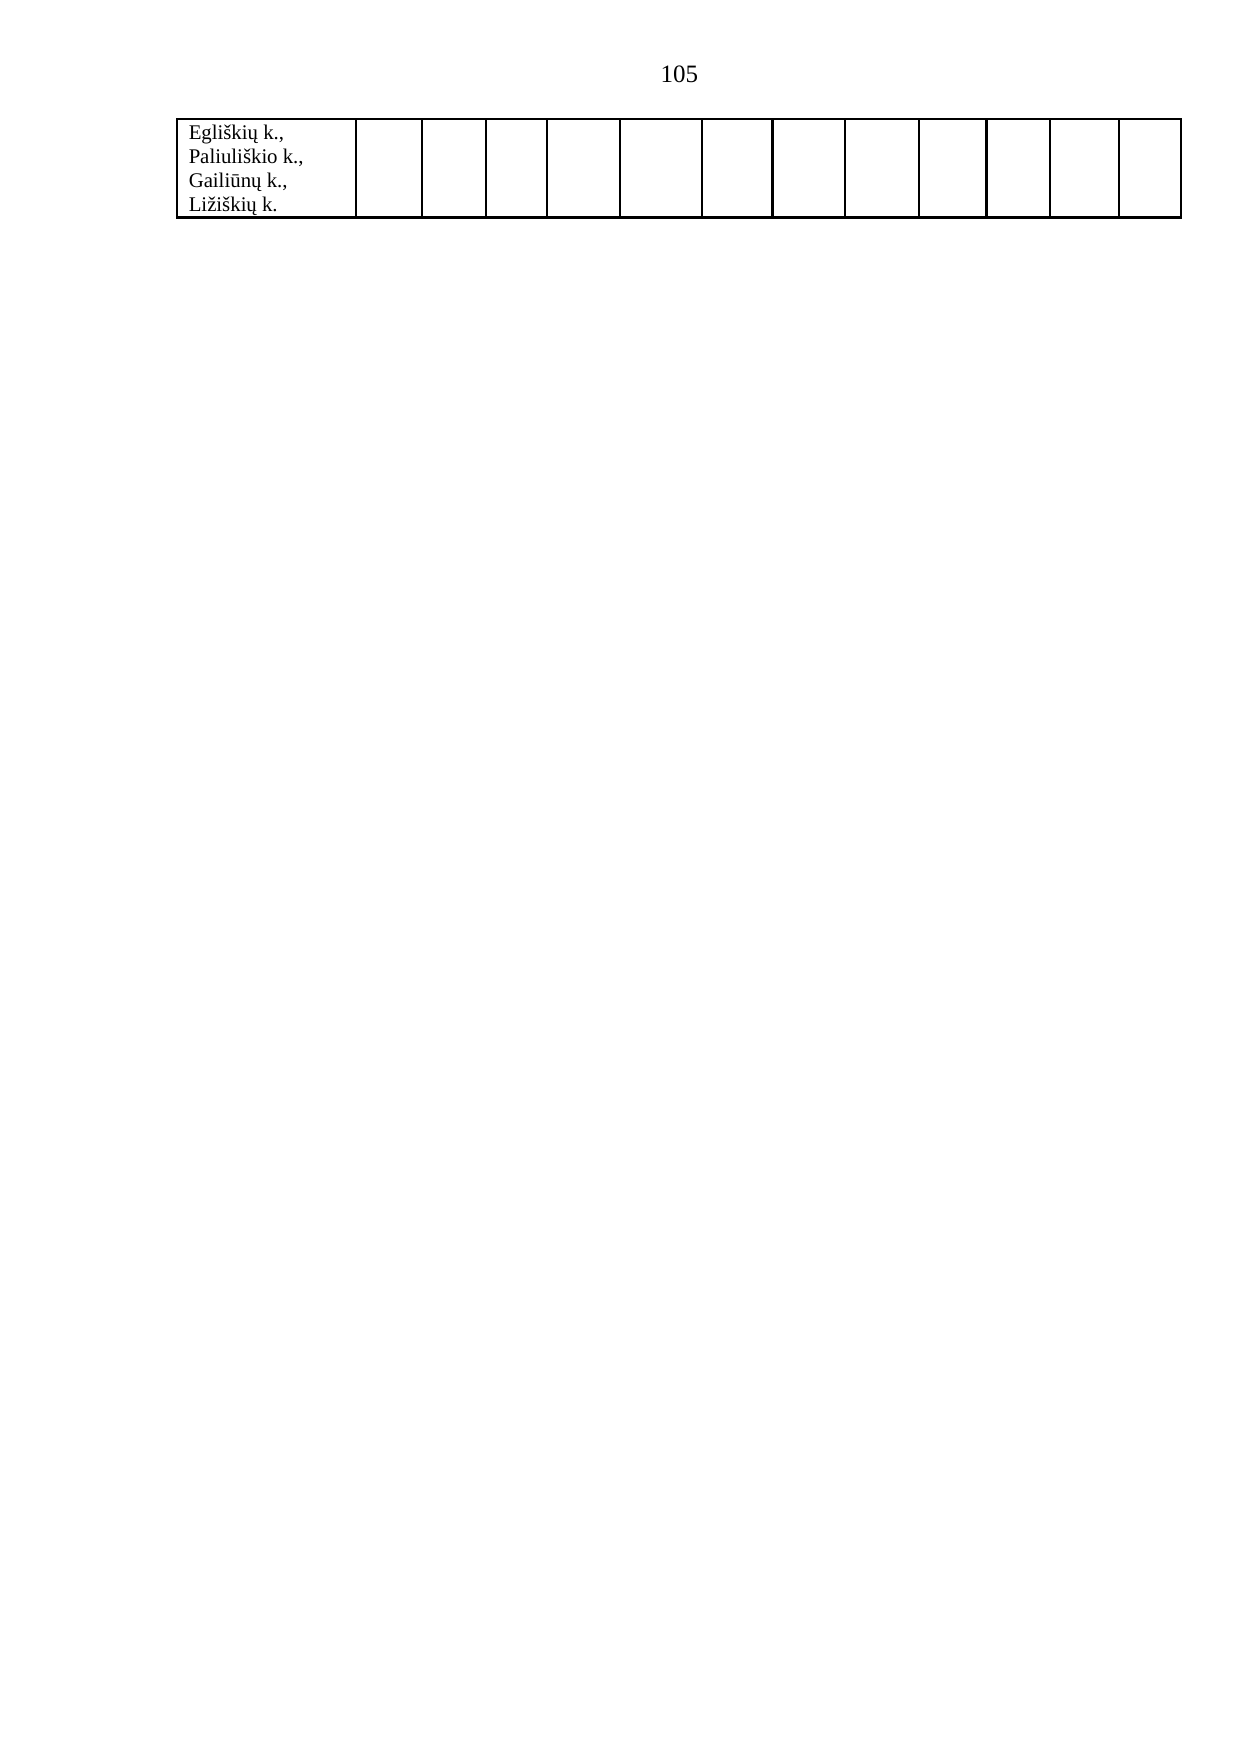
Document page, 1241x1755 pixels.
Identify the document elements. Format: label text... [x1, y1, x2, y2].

table_cell [1120, 120, 1180, 216]
table_cell [920, 120, 985, 216]
table_cell [548, 120, 619, 216]
table_cell [487, 120, 546, 216]
table_cell [703, 120, 771, 216]
table_cell [774, 120, 844, 216]
table_cell Egliškių k., Paliuliškio k., Gailiūnų k., Ližiškių k. [178, 120, 355, 216]
table_cell [988, 120, 1049, 216]
table_cell [357, 120, 421, 216]
table_cell [1051, 120, 1118, 216]
table_cell [846, 120, 918, 216]
table_cell [621, 120, 701, 216]
table_cell [423, 120, 485, 216]
